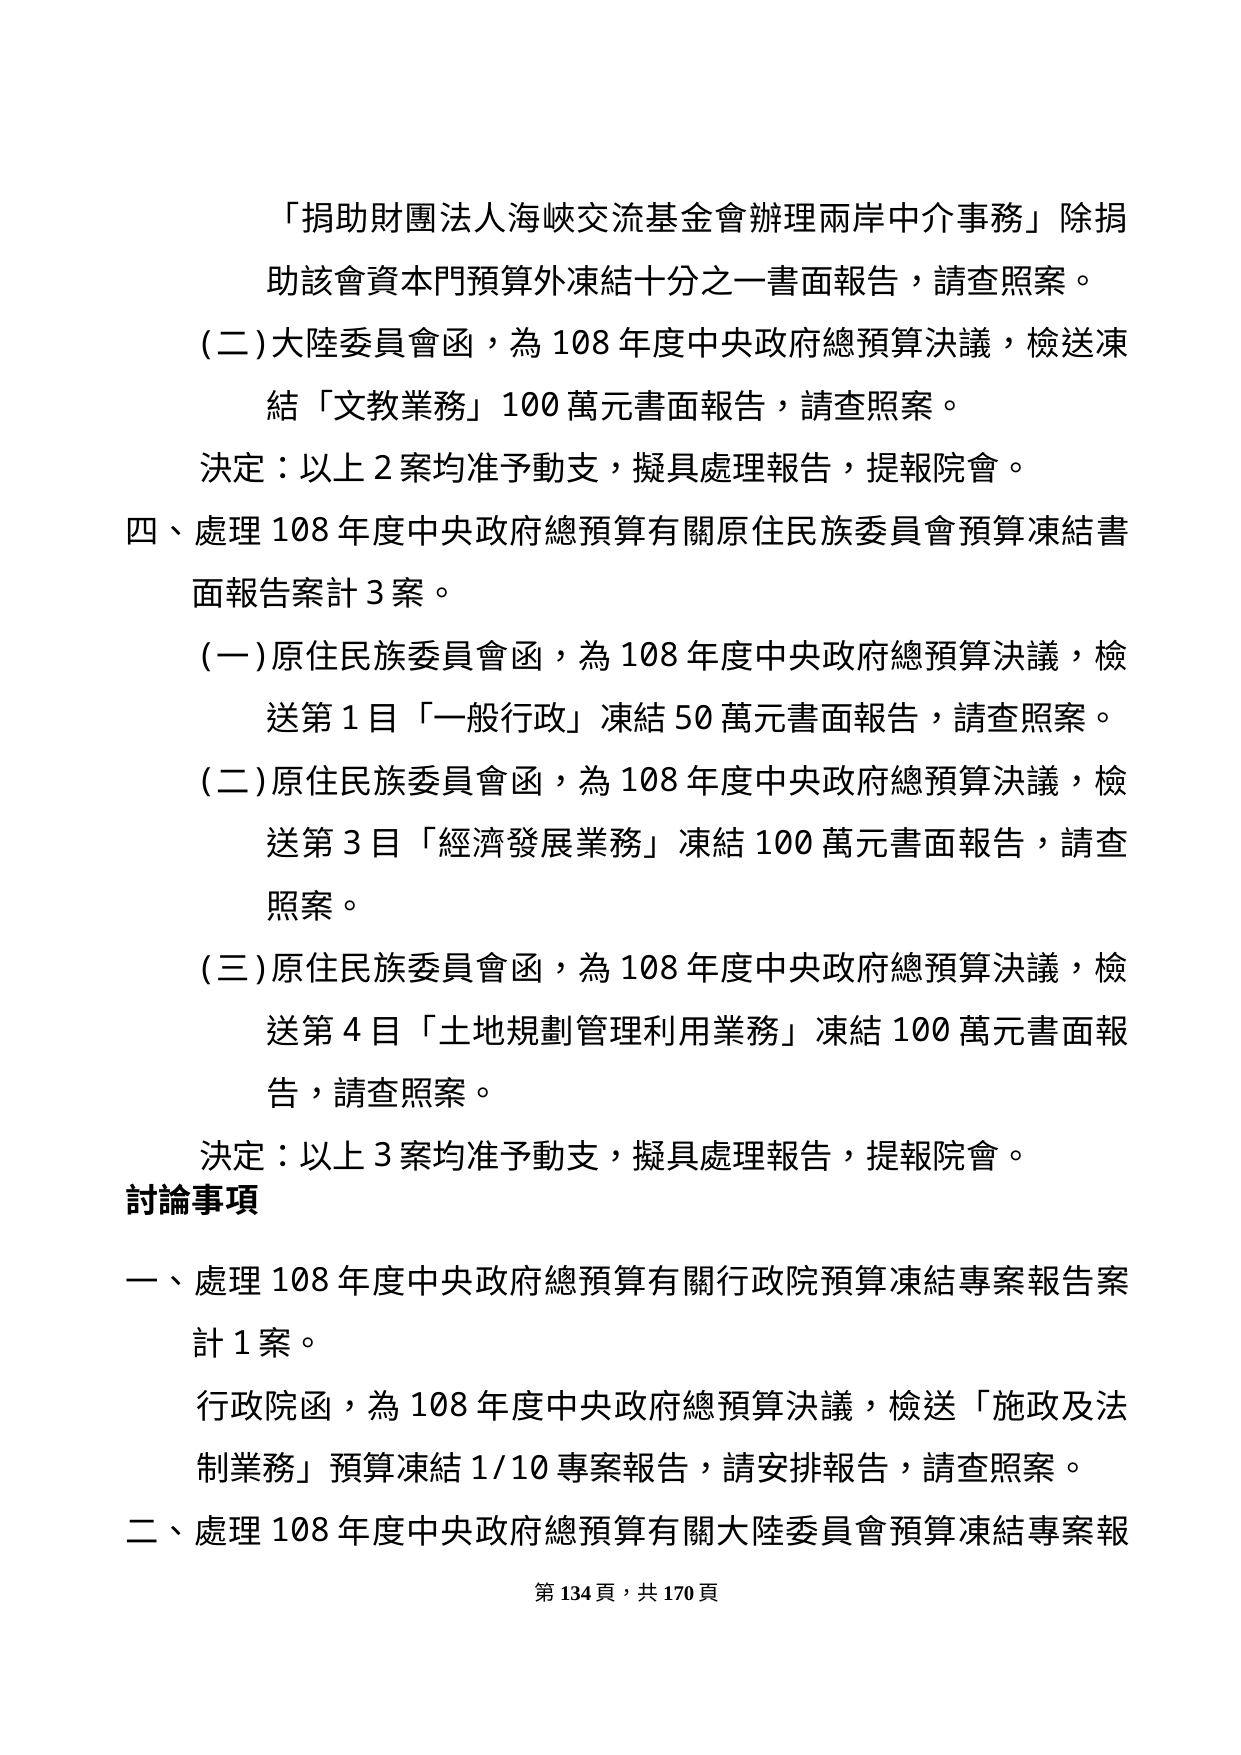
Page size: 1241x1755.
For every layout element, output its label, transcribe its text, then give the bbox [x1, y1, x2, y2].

text 決定：以上3案均准予動支，擬具處理報告，提報院會。 [199, 1112, 1129, 1174]
text 行政院函，為108年度中央政府總預算決議，檢送「施政及法制業務」預算凍結1/10專案報告，請安排報告，請查照案。 [196, 1362, 1129, 1487]
text 「捐助財團法人海峽交流基金會辦理兩岸中介事務」除捐助該會資本門預算外凍結十分之一書面報告，請查照案。 [196, 174, 1129, 299]
text (一)原住民族委員會函，為108年度中央政府總預算決議，檢送第1目「一般行政」凍結50萬元書面報告，請查照案。 [196, 612, 1129, 737]
text (二)原住民族委員會函，為108年度中央政府總預算決議，檢送第3目「經濟發展業務」凍結100萬元書面報告，請查照案。 [196, 737, 1129, 924]
text 二、處理108年度中央政府總預算有關大陸委員會預算凍結專案報 [125, 1487, 1130, 1549]
text 一、處理108年度中央政府總預算有關行政院預算凍結專案報告案計1案。 [125, 1237, 1130, 1362]
text (三)原住民族委員會函，為108年度中央政府總預算決議，檢送第4目「土地規劃管理利用業務」凍結100萬元書面報告，請查照案。 [196, 924, 1129, 1112]
text 討論事項 [125, 1174, 1129, 1222]
text 決定：以上2案均准予動支，擬具處理報告，提報院會。 [199, 424, 1129, 487]
text (二)大陸委員會函，為108年度中央政府總預算決議，檢送凍結「文教業務」100萬元書面報告，請查照案。 [196, 299, 1129, 424]
text 四、處理108年度中央政府總預算有關原住民族委員會預算凍結書面報告案計3案。 [125, 487, 1130, 612]
